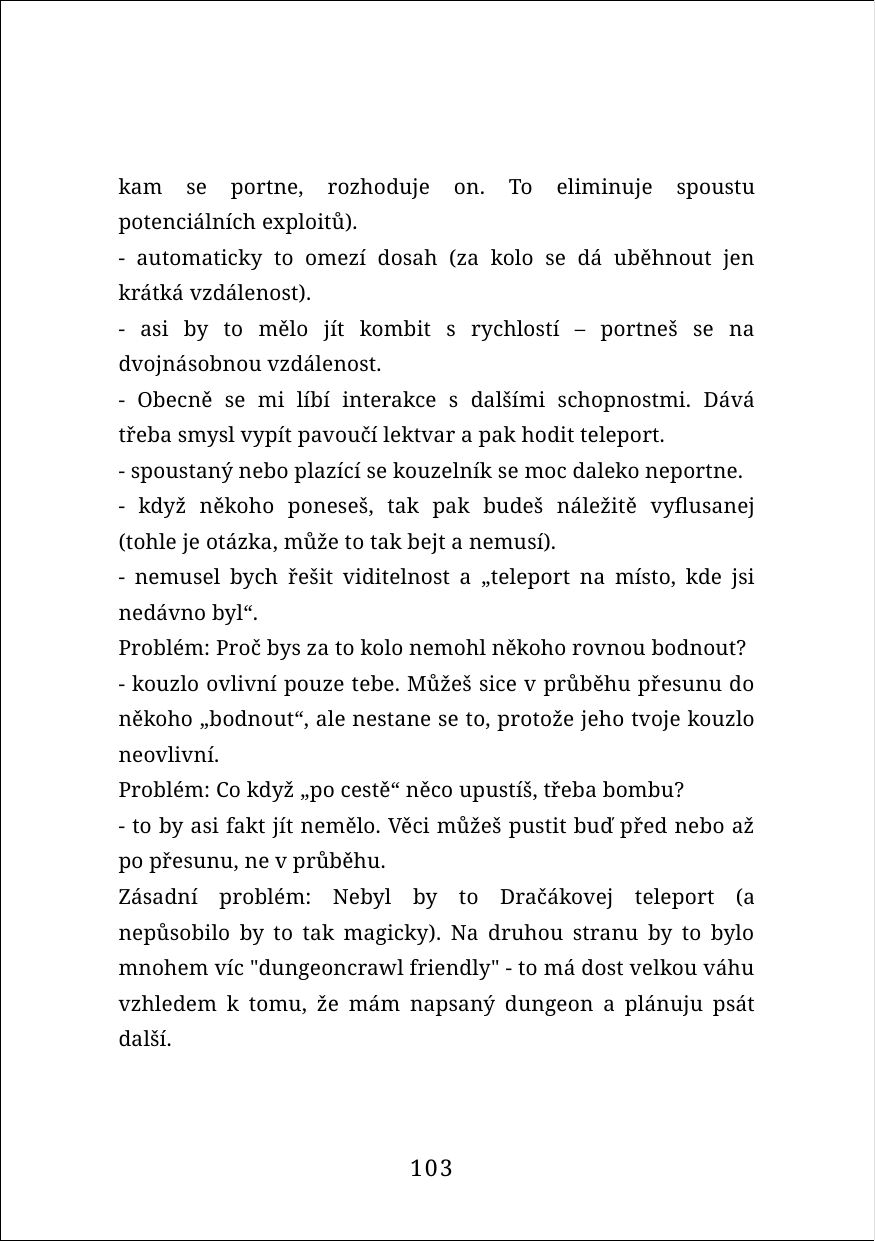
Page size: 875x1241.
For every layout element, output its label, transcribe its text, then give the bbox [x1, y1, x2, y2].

text kam se portne, rozhoduje on. To eliminuje spoustu potenciálních exploitů). - automaticky to omezí dosah (za kolo se dá uběhnout jen krátká vzdálenost). - asi by to mělo jít kombit s rychlostí – portneš se na dvojnásobnou vzdálenost. - Obecně se mi líbí interakce s dalšími schopnostmi. Dává třeba smysl vypít pavoučí lektvar a pak hodit teleport. - spoustaný nebo plazící se kouzelník se moc daleko neportne. - když někoho poneseš, tak pak budeš náležitě vyflusanej (tohle je otázka, může to tak bejt a nemusí). - nemusel bych řešit viditelnost a „teleport na místo, kde jsi nedávno byl“. Problém: Proč bys za to kolo nemohl někoho rovnou bodnout? - kouzlo ovlivní pouze tebe. Můžeš sice v průběhu přesunu do někoho „bodnout“, ale nestane se to, protože jeho tvoje kouzlo neovlivní. Problém: Co když „po cestě“ něco upustíš, třeba bombu? - to by asi fakt jít nemělo. Věci můžeš pustit buď před nebo až po přesunu, ne v průběhu. Zásadní problém: Nebyl by to Dračákovej teleport (a nepůsobilo by to tak magicky). Na druhou stranu by to bylo mnohem víc "dungeoncrawl friendly" - to má dost velkou váhu vzhledem k tomu, že mám napsaný dungeon a plánuju psát další. [118, 172, 756, 1053]
